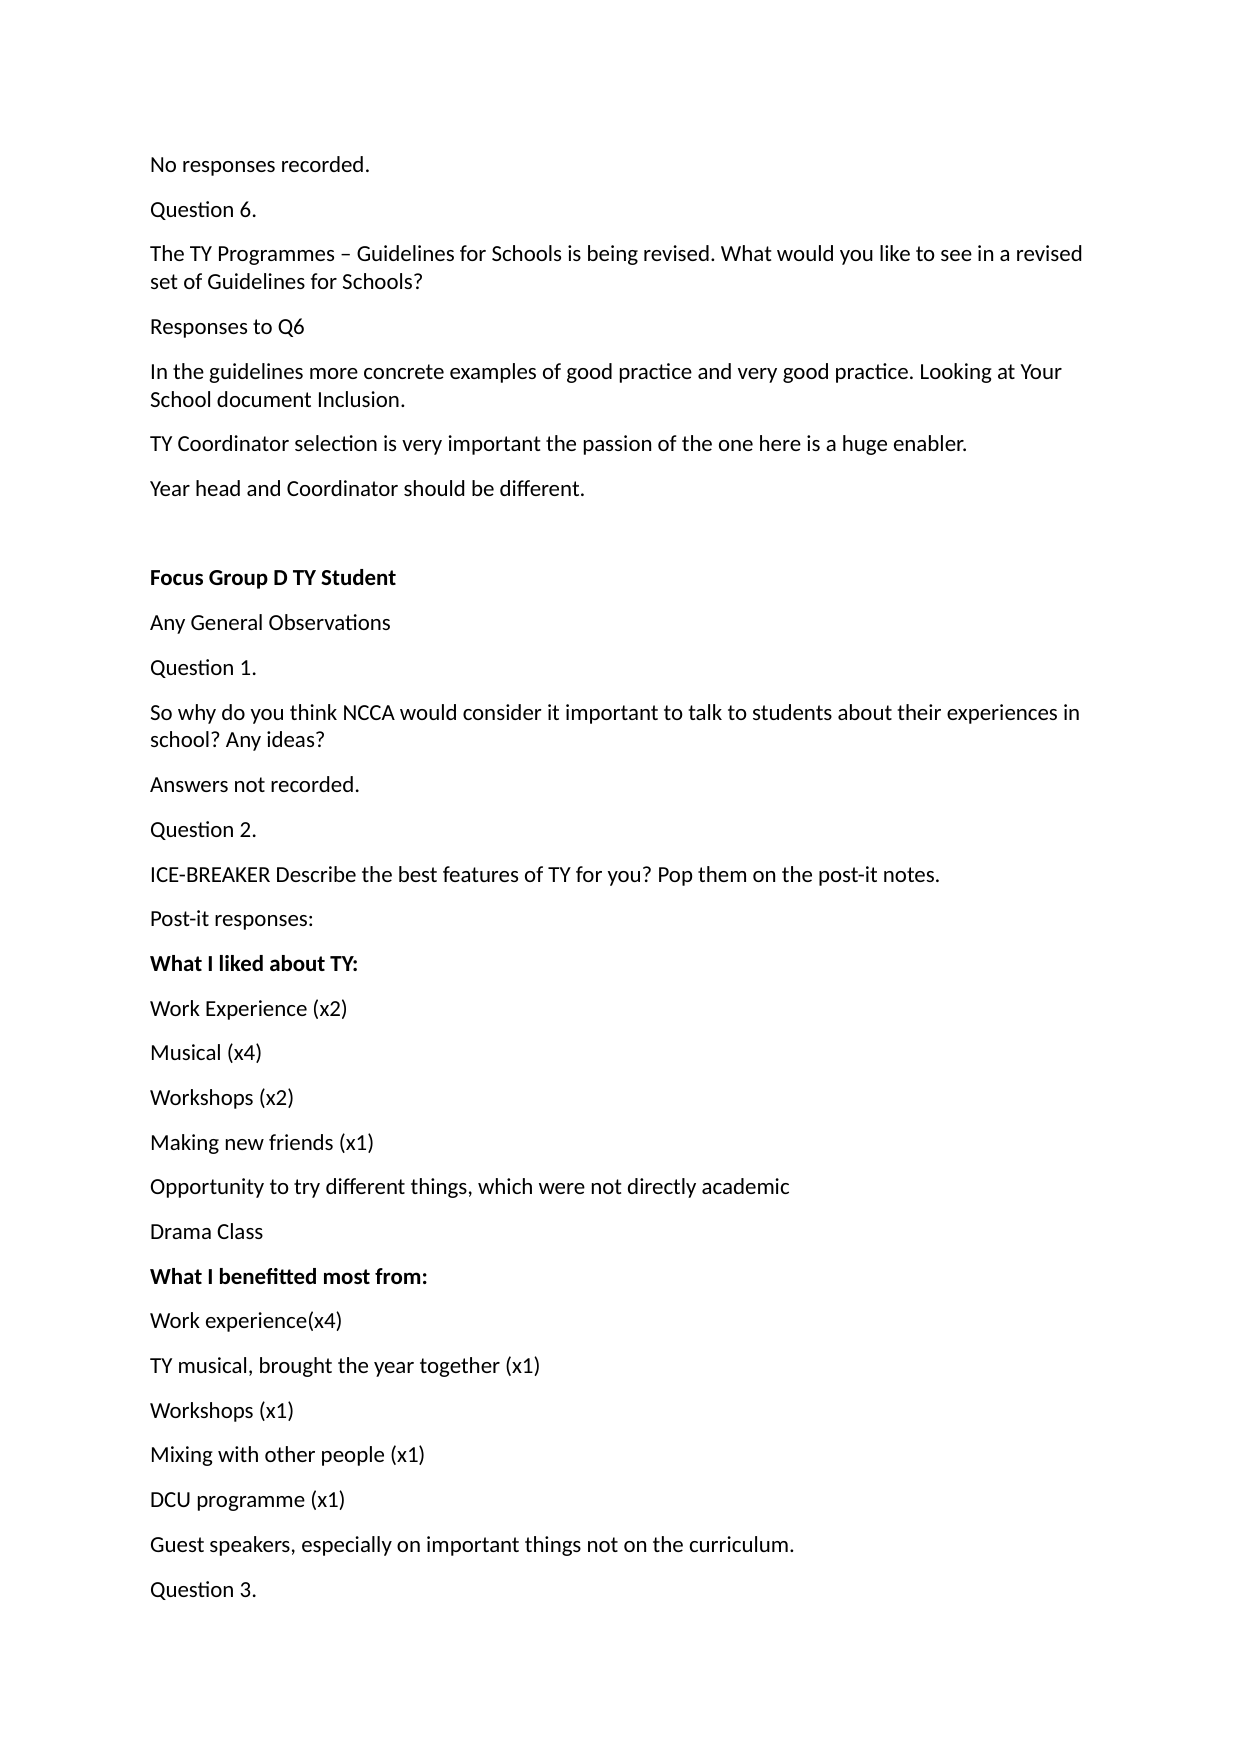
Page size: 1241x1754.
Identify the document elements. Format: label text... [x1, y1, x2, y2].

text Any General Observations [150, 608, 1090, 636]
text Question 2. [150, 815, 1090, 843]
text The TY Programmes – Guidelines for Schools is being revised. What would you like to see in a revised set of Guidelines for Schools? [150, 239, 1090, 295]
text Musical (x4) [150, 1038, 1090, 1066]
text Question 6. [150, 195, 1090, 223]
text No responses recorded. [150, 150, 1090, 178]
text Guest speakers, especially on important things not on the curriculum. [150, 1530, 1090, 1558]
text TY musical, brought the year together (x1) [150, 1351, 1090, 1379]
text Focus Group D TY Student [150, 563, 1090, 592]
text In the guidelines more concrete examples of good practice and very good practice. Looking at Your School document Inclusion. [150, 357, 1090, 413]
text DCU programme (x1) [150, 1485, 1090, 1513]
text Responses to Q6 [150, 312, 1090, 340]
text Question 1. [150, 653, 1090, 681]
text What I benefitted most from: [150, 1262, 1090, 1290]
text Post-it responses: [150, 904, 1090, 932]
text Workshops (x1) [150, 1396, 1090, 1424]
text ICE-BREAKER Describe the best features of TY for you? Pop them on the post-it notes. [150, 860, 1090, 888]
text Work experience(x4) [150, 1307, 1090, 1334]
text So why do you think NCCA would consider it important to talk to students about their experiences in school? Any ideas? [150, 698, 1090, 754]
text Workshops (x2) [150, 1083, 1090, 1111]
text Question 3. [150, 1575, 1090, 1603]
text What I liked about TY: [150, 949, 1090, 977]
text Year head and Coordinator should be different. [150, 474, 1090, 502]
text Drama Class [150, 1217, 1090, 1245]
text Answers not recorded. [150, 770, 1090, 798]
text Opportunity to try different things, which were not directly academic [150, 1172, 1090, 1201]
text Mixing with other people (x1) [150, 1441, 1090, 1469]
text Making new friends (x1) [150, 1128, 1090, 1156]
text TY Coordinator selection is very important the passion of the one here is a huge enabler. [150, 429, 1090, 457]
text Work Experience (x2) [150, 994, 1090, 1022]
